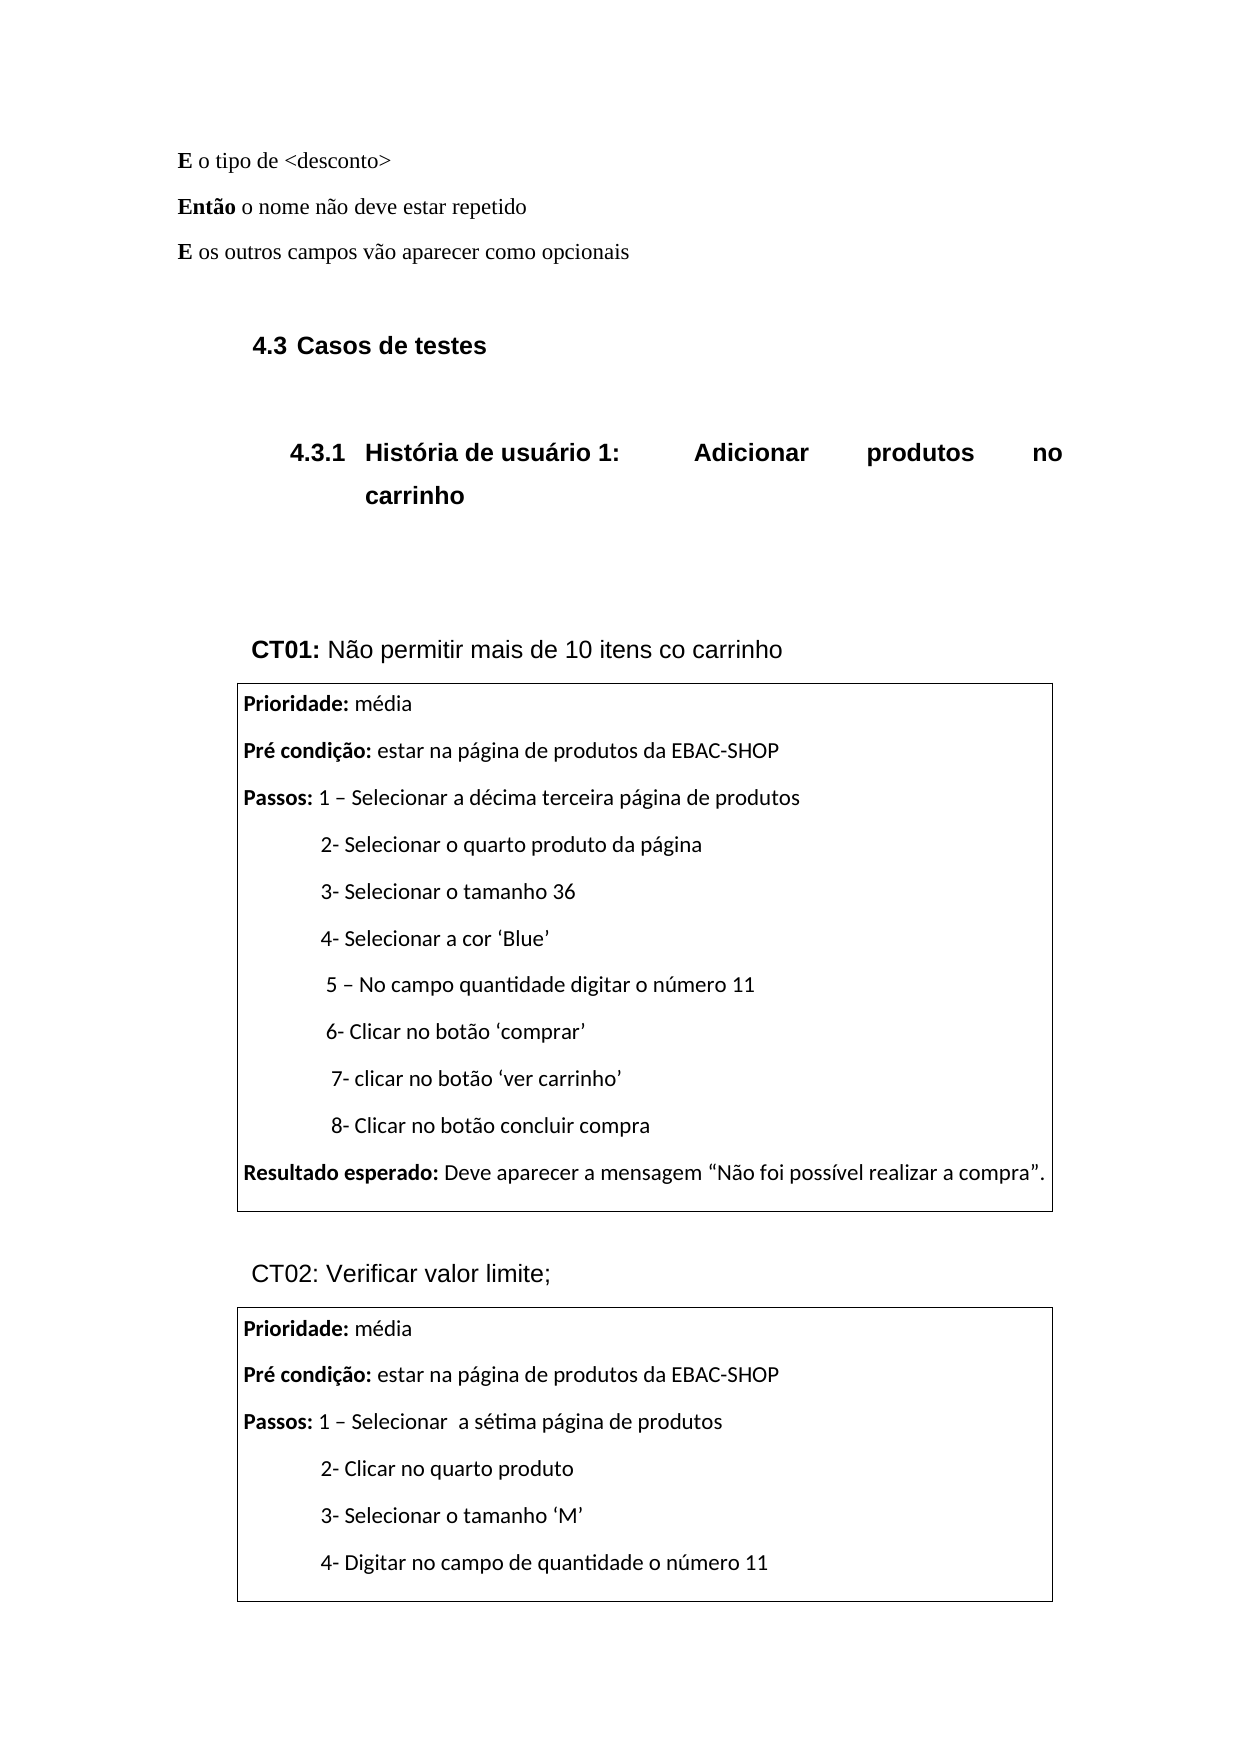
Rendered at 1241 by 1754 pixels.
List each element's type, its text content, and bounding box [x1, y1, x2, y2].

table_header Prioridade: média Pré condição: estar na página de produtos da EBAC-SHOP Passos: 1 – Selecionar a sétima página de produtos 2- Clicar no quarto produto 3- Selecionar o tamanho ‘M’ 4- Digitar no campo de quantidade o número 11 [238, 1308, 1052, 1601]
text E os outros campos vão aparecer como opcionais [177, 238, 1063, 264]
text CT01: Não permitir mais de 10 itens co carrinho [251, 635, 1063, 663]
text Então o nome não deve estar repetido [177, 193, 1063, 219]
table_header Prioridade: média Pré condição: estar na página de produtos da EBAC-SHOP Passos: 1 – Selecionar a décima terceira página de produtos 2- Selecionar o quarto produto da página 3- Selecionar o tamanho 36 4- Selecionar a cor ‘Blue’ 5 – No campo quantidade digitar o número 11 6- Clicar no botão ‘comprar’ 7- clicar no botão ‘ver carrinho’ 8- Clicar no botão concluir compra Resultado esperado: Deve aparecer a mensagem “Não foi possível realizar a compra”. [238, 684, 1052, 1211]
subtitle Casos de testes [252, 331, 1063, 359]
text E o tipo de <desconto> [177, 148, 1063, 174]
text CT02: Verificar valor limite; [251, 1259, 1063, 1288]
subtitle História de usuário 1: Adicionar produtos no carrinho [290, 438, 1063, 510]
